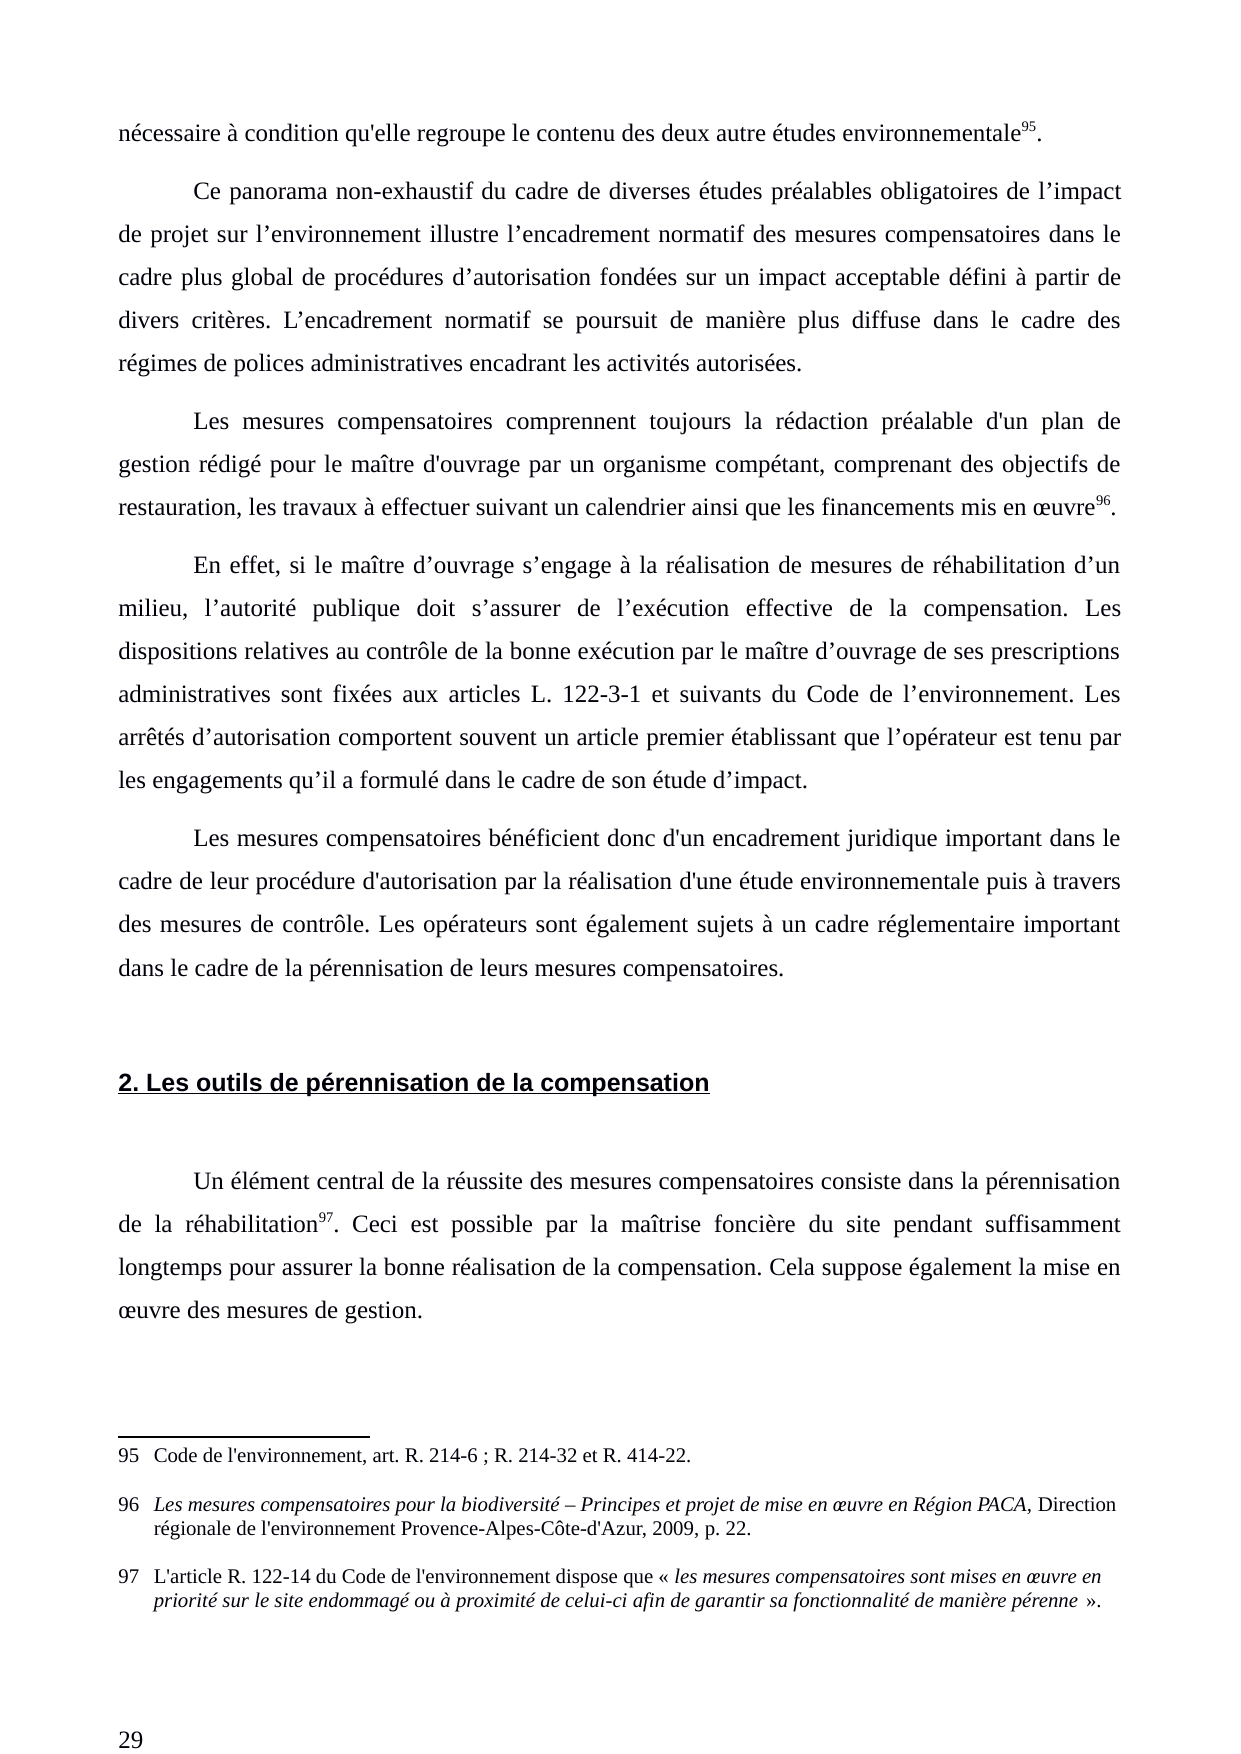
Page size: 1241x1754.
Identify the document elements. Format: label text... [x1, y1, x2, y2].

text Les mesures compensatoires bénéficient donc d'un encadrement juridique important dans le cadre de leur procédure d'autorisation par la réalisation d'une étude environnementale puis à travers des mesures de contrôle. Les opérateurs sont également sujets à un cadre réglementaire important dans le cadre de la pérennisation de leurs mesures compensatoires. [118, 823, 1122, 981]
text Les mesures compensatoires pour la biodiversité – Principes et projet de mise en œuvre en Région PACA, Direction régionale de l'environnement Provence-Alpes-Côte-d'Azur, 2009, p. 22. [118, 1491, 1122, 1539]
text 2. Les outils de pérennisation de la compensation [118, 1068, 1122, 1097]
text Ce panorama non-exhaustif du cadre de diverses études préalables obligatoires de l’impact de projet sur l’environnement illustre l’encadrement normatif des mesures compensatoires dans le cadre plus global de procédures d’autorisation fondées sur un impact acceptable défini à partir de divers critères. L’encadrement normatif se poursuit de manière plus diffuse dans le cadre des régimes de polices administratives encadrant les activités autorisées. [118, 176, 1122, 377]
text L'article R. 122-14 du Code de l'environnement dispose que « les mesures compensatoires sont mises en œuvre en priorité sur le site endommagé ou à proximité de celui-ci afin de garantir sa fonctionnalité de manière pérenne ». [118, 1564, 1122, 1612]
text Les mesures compensatoires comprennent toujours la rédaction préalable d'un plan de gestion rédigé pour le maître d'ouvrage par un organisme compétant, comprenant des objectifs de restauration, les travaux à effectuer suivant un calendrier ainsi que les financements mis en œuvre. [118, 406, 1122, 521]
text Code de l'environnement, art. R. 214-6 ; R. 214-32 et R. 414-22. [118, 1443, 1122, 1467]
text En effet, si le maître d’ouvrage s’engage à la réalisation de mesures de réhabilitation d’un milieu, l’autorité publique doit s’assurer de l’exécution effective de la compensation. Les dispositions relatives au contrôle de la bonne exécution par le maître d’ouvrage de ses prescriptions administratives sont fixées aux articles L. 122-3-1 et suivants du Code de l’environnement. Les arrêtés d’autorisation comportent souvent un article premier établissant que l’opérateur est tenu par les engagements qu’il a formulé dans le cadre de son étude d’impact. [118, 550, 1122, 794]
text nécessaire à condition qu'elle regroupe le contenu des deux autre études environnementale. [118, 118, 1122, 147]
text Un élément central de la réussite des mesures compensatoires consiste dans la pérennisation de la réhabilitation. Ceci est possible par la maîtrise foncière du site pendant suffisamment longtemps pour assurer la bonne réalisation de la compensation. Cela suppose également la mise en œuvre des mesures de gestion. [118, 1166, 1122, 1324]
